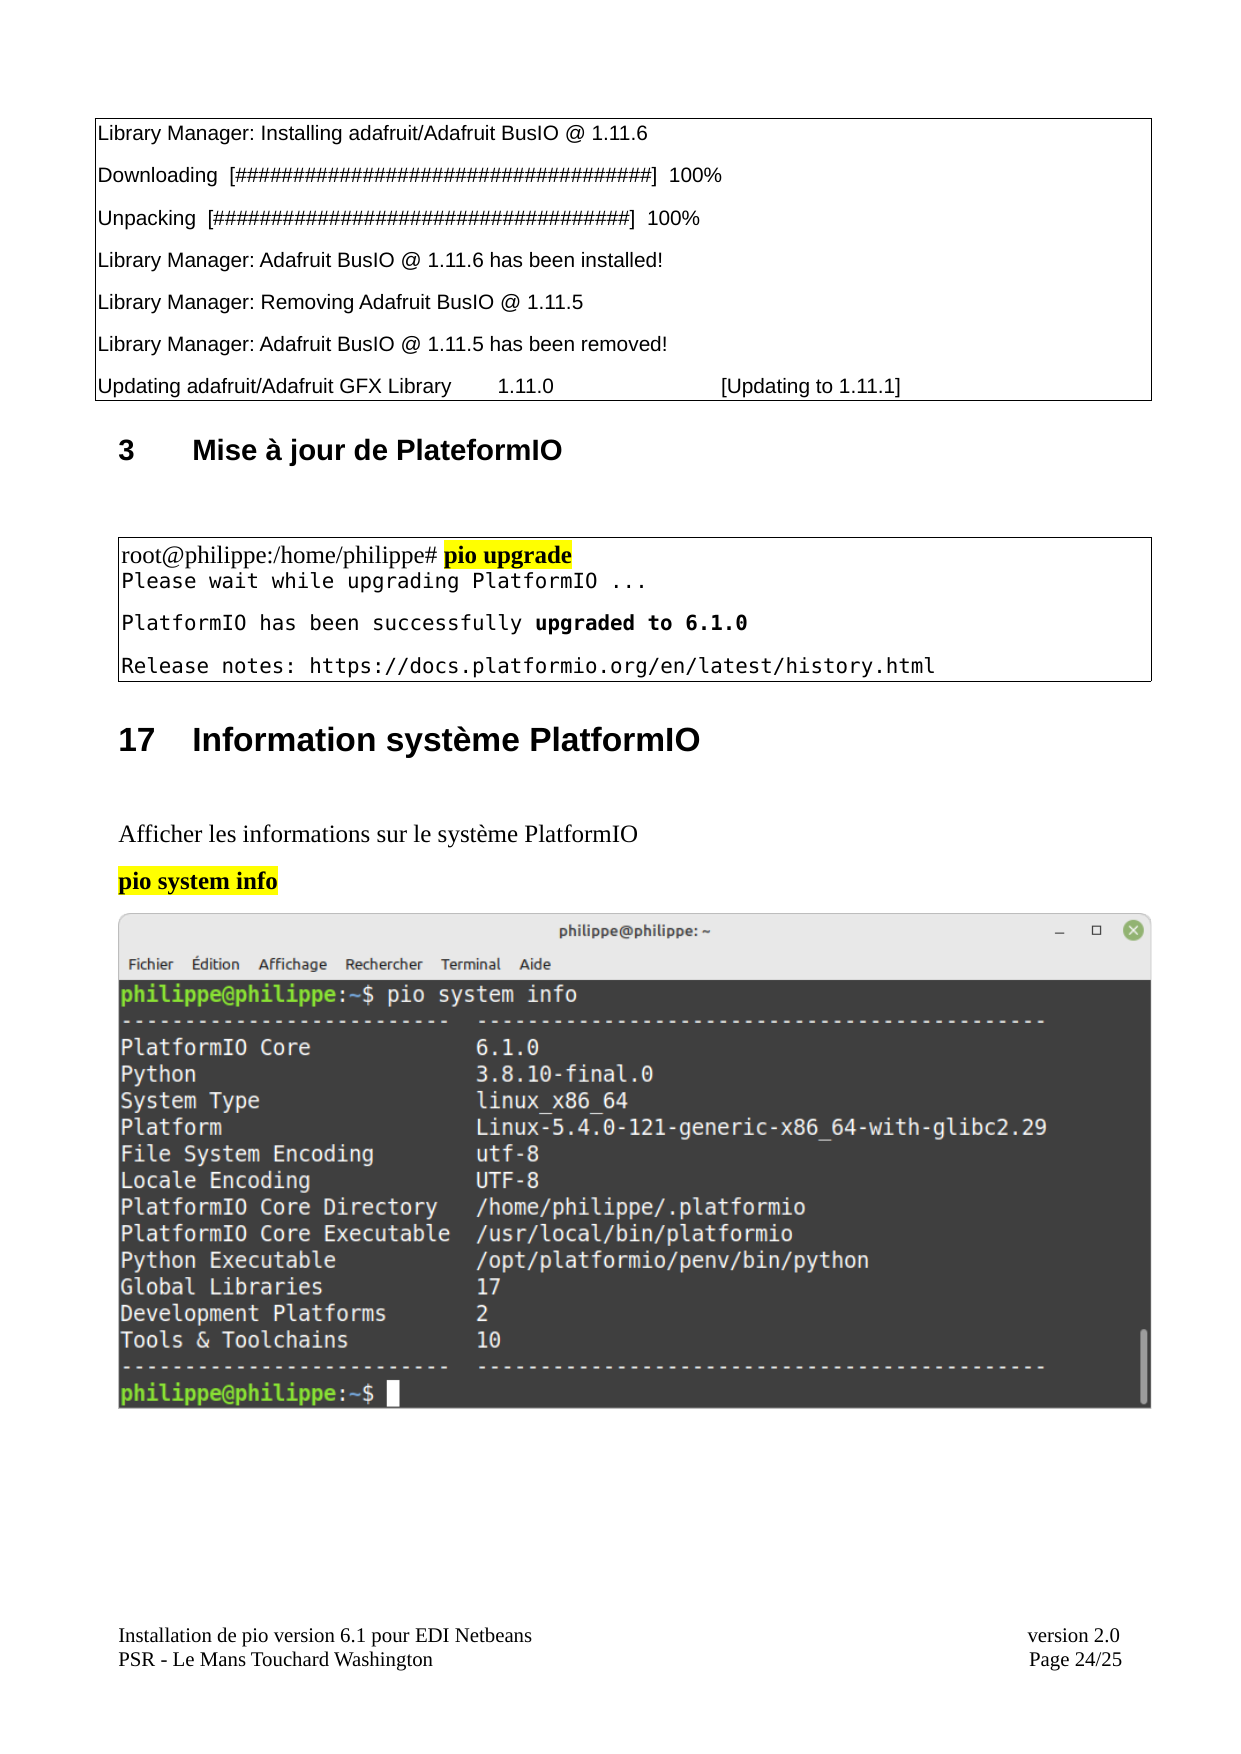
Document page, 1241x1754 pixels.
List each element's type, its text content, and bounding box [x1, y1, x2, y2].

text Updating adafruit/Adafruit GFX Library 1.11.0 [Updating to 1.11.1] [96, 371, 1151, 400]
subtitle Information système PlatformIO [118, 720, 1151, 759]
text Afficher les informations sur le système PlatformIO [118, 819, 1151, 847]
text Library Manager: Removing Adafruit BusIO @ 1.11.5 [96, 286, 1151, 313]
picture [118, 913, 1152, 1409]
text PlatformIO has been successfully upgraded to 6.1.0 [119, 608, 1151, 636]
text Please wait while upgrading PlatformIO ... [119, 566, 1151, 593]
text Library Manager: Adafruit BusIO @ 1.11.5 has been removed! [96, 328, 1151, 356]
text Release notes: https://docs.platformio.org/en/latest/history.html [119, 651, 1151, 681]
text Unpacking [####################################] 100% [96, 202, 1151, 229]
text root@philippe:/home/philippe# pio upgrade [119, 538, 1151, 566]
text Downloading [####################################] 100% [96, 160, 1151, 187]
text pio system info [118, 866, 1151, 895]
text Library Manager: Adafruit BusIO @ 1.11.6 has been installed! [96, 244, 1151, 271]
text Library Manager: Installing adafruit/Adafruit BusIO @ 1.11.6 [96, 119, 1151, 145]
subtitle Mise à jour de PlateformIO [118, 433, 1151, 467]
